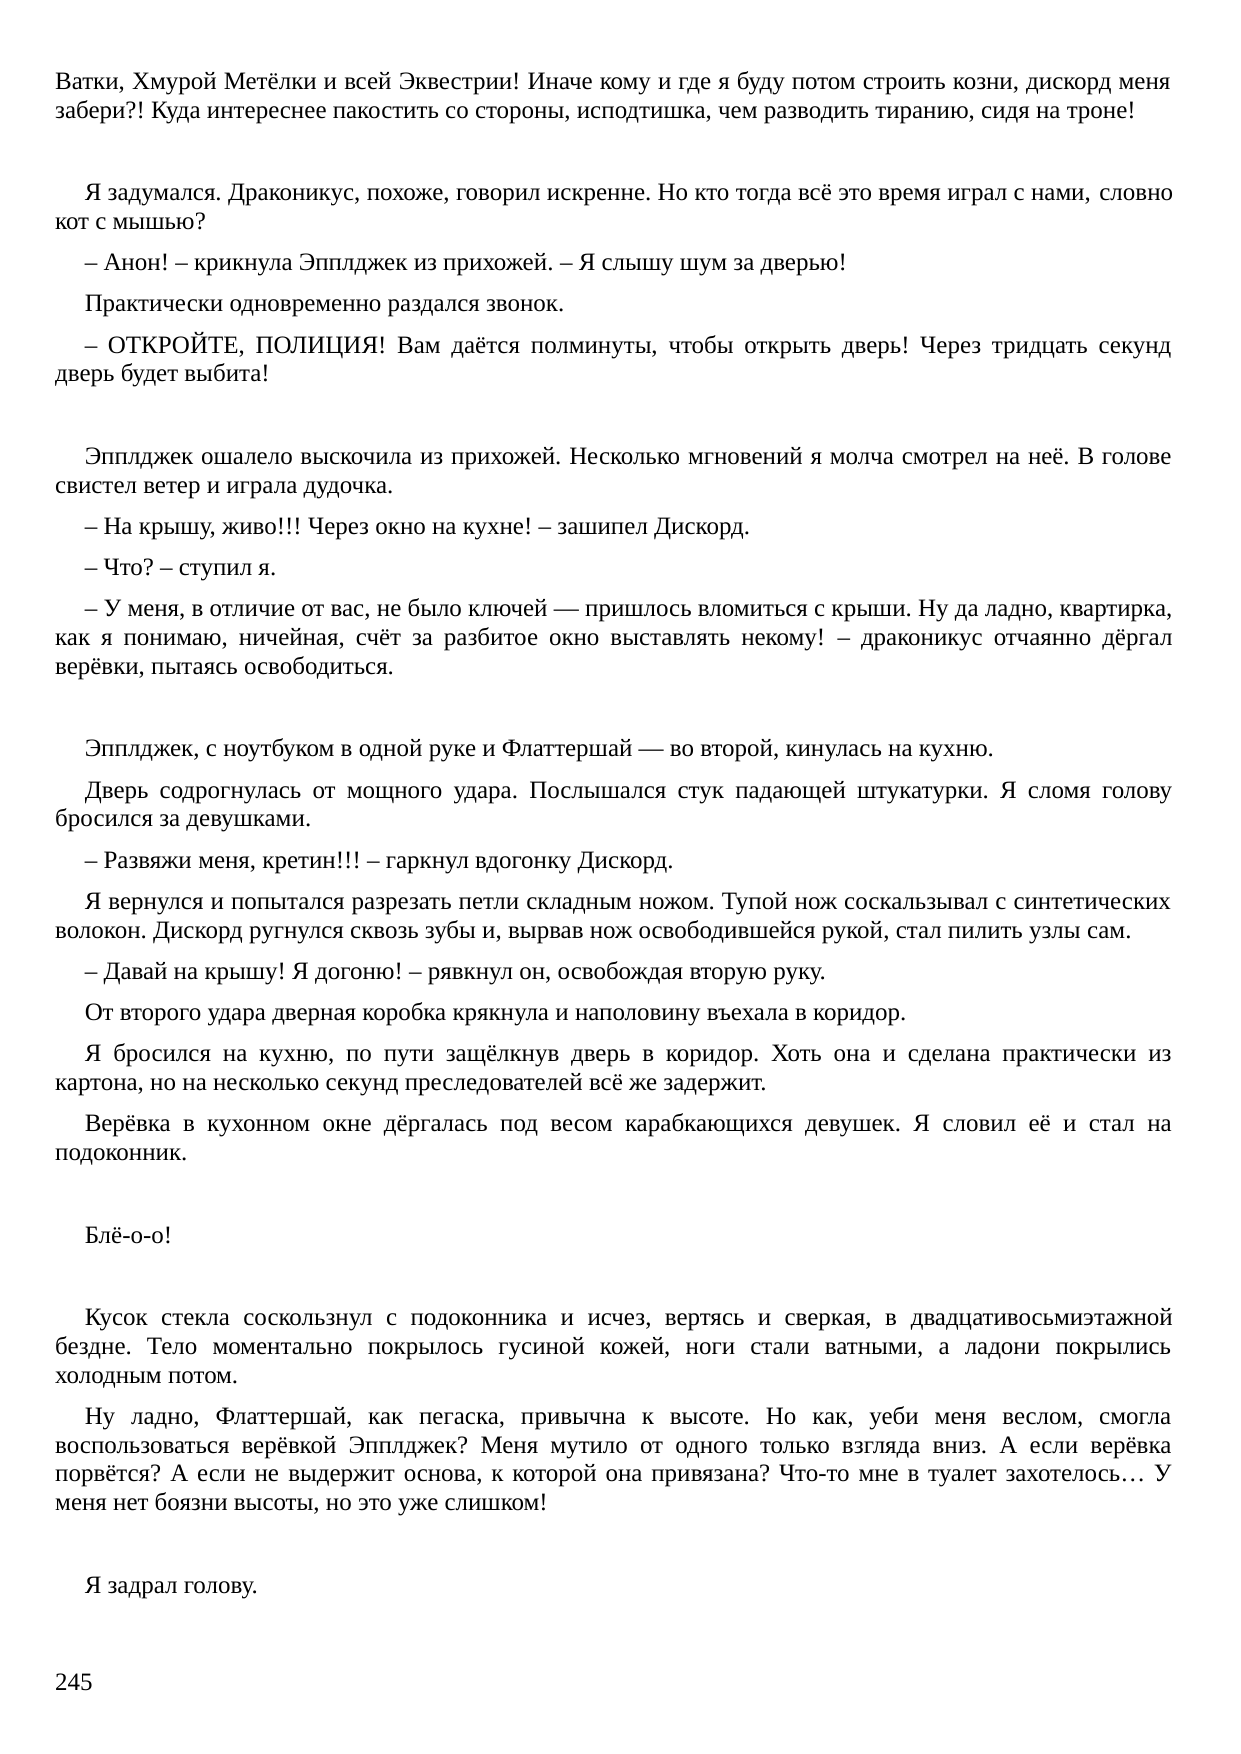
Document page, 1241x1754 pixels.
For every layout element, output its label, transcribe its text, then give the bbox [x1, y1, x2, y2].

text Я вернулся и попытался разрезать петли складным ножом. Тупой нож соскальзывал с синтетических волокон. Дискорд ругнулся сквозь зубы и, вырвав нож освободившейся рукой, стал пилить узлы сам. [55, 886, 1173, 943]
text Блё-о-о! [55, 1220, 1173, 1248]
text Ватки, Хмурой Метёлки и всей Эквестрии! Иначе кому и где я буду потом строить козни, дискорд меня забери?! Куда интереснее пакостить со стороны, исподтишка, чем разводить тиранию, сидя на троне! [55, 66, 1173, 123]
text – Давай на крышу! Я догоню! – рявкнул он, освобождая вторую руку. [55, 956, 1173, 985]
text Я задумался. Драконикус, похоже, говорил искренне. Но кто тогда всё это время играл с нами, словно кот с мышью? [55, 177, 1173, 235]
text Дверь содрогнулась от мощного удара. Послышался стук падающей штукатурки. Я сломя голову бросился за девушками. [55, 775, 1173, 832]
text Ну ладно, Флаттершай, как пегаска, привычна к высоте. Но как, уеби меня веслом, смогла воспользоваться верёвкой Эпплджек? Меня мутило от одного только взгляда вниз. А если верёвка порвётся? А если не выдержит основа, к которой она привязана? Что-то мне в туалет захотелось… У меня нет боязни высоты, но это уже слишком! [55, 1401, 1173, 1516]
text – У меня, в отличие от вас, не было ключей — пришлось вломиться с крыши. Ну да ладно, квартирка, как я понимаю, ничейная, счёт за разбитое окно выставлять некому! – драконикус отчаянно дёргал верёвки, пытаясь освободиться. [55, 593, 1173, 680]
text – Что? – ступил я. [55, 552, 1173, 581]
text От второго удара дверная коробка крякнула и наполовину въехала в коридор. [55, 997, 1173, 1026]
text Практически одновременно раздался звонок. [55, 288, 1173, 317]
text – На крышу, живо!!! Через окно на кухне! – зашипел Дискорд. [55, 511, 1173, 540]
text Эпплджек ошалело выскочила из прихожей. Несколько мгновений я молча смотрел на неё. В голове свистел ветер и играла дудочка. [55, 441, 1173, 498]
text Эпплджек, с ноутбуком в одной руке и Флаттершай — во второй, кинулась на кухню. [55, 733, 1173, 762]
text – Развяжи меня, кретин!!! – гаркнул вдогонку Дискорд. [55, 845, 1173, 873]
text Я бросился на кухню, по пути защёлкнув дверь в коридор. Хоть она и сделана практически из картона, но на несколько секунд преследователей всё же задержит. [55, 1038, 1173, 1096]
text – ОТКРОЙТЕ, ПОЛИЦИЯ! Вам даётся полминуты, чтобы открыть дверь! Через тридцать секунд дверь будет выбита! [55, 330, 1173, 387]
text – Анон! – крикнула Эпплджек из прихожей. – Я слышу шум за дверью! [55, 247, 1173, 276]
text Верёвка в кухонном окне дёргалась под весом карабкающихся девушек. Я словил её и стал на подоконник. [55, 1108, 1173, 1166]
text Кусок стекла соскользнул с подоконника и исчез, вертясь и сверкая, в двадцативосьмиэтажной бездне. Тело моментально покрылось гусиной кожей, ноги стали ватными, а ладони покрылись холодным потом. [55, 1302, 1173, 1388]
text Я задрал голову. [55, 1570, 1173, 1598]
